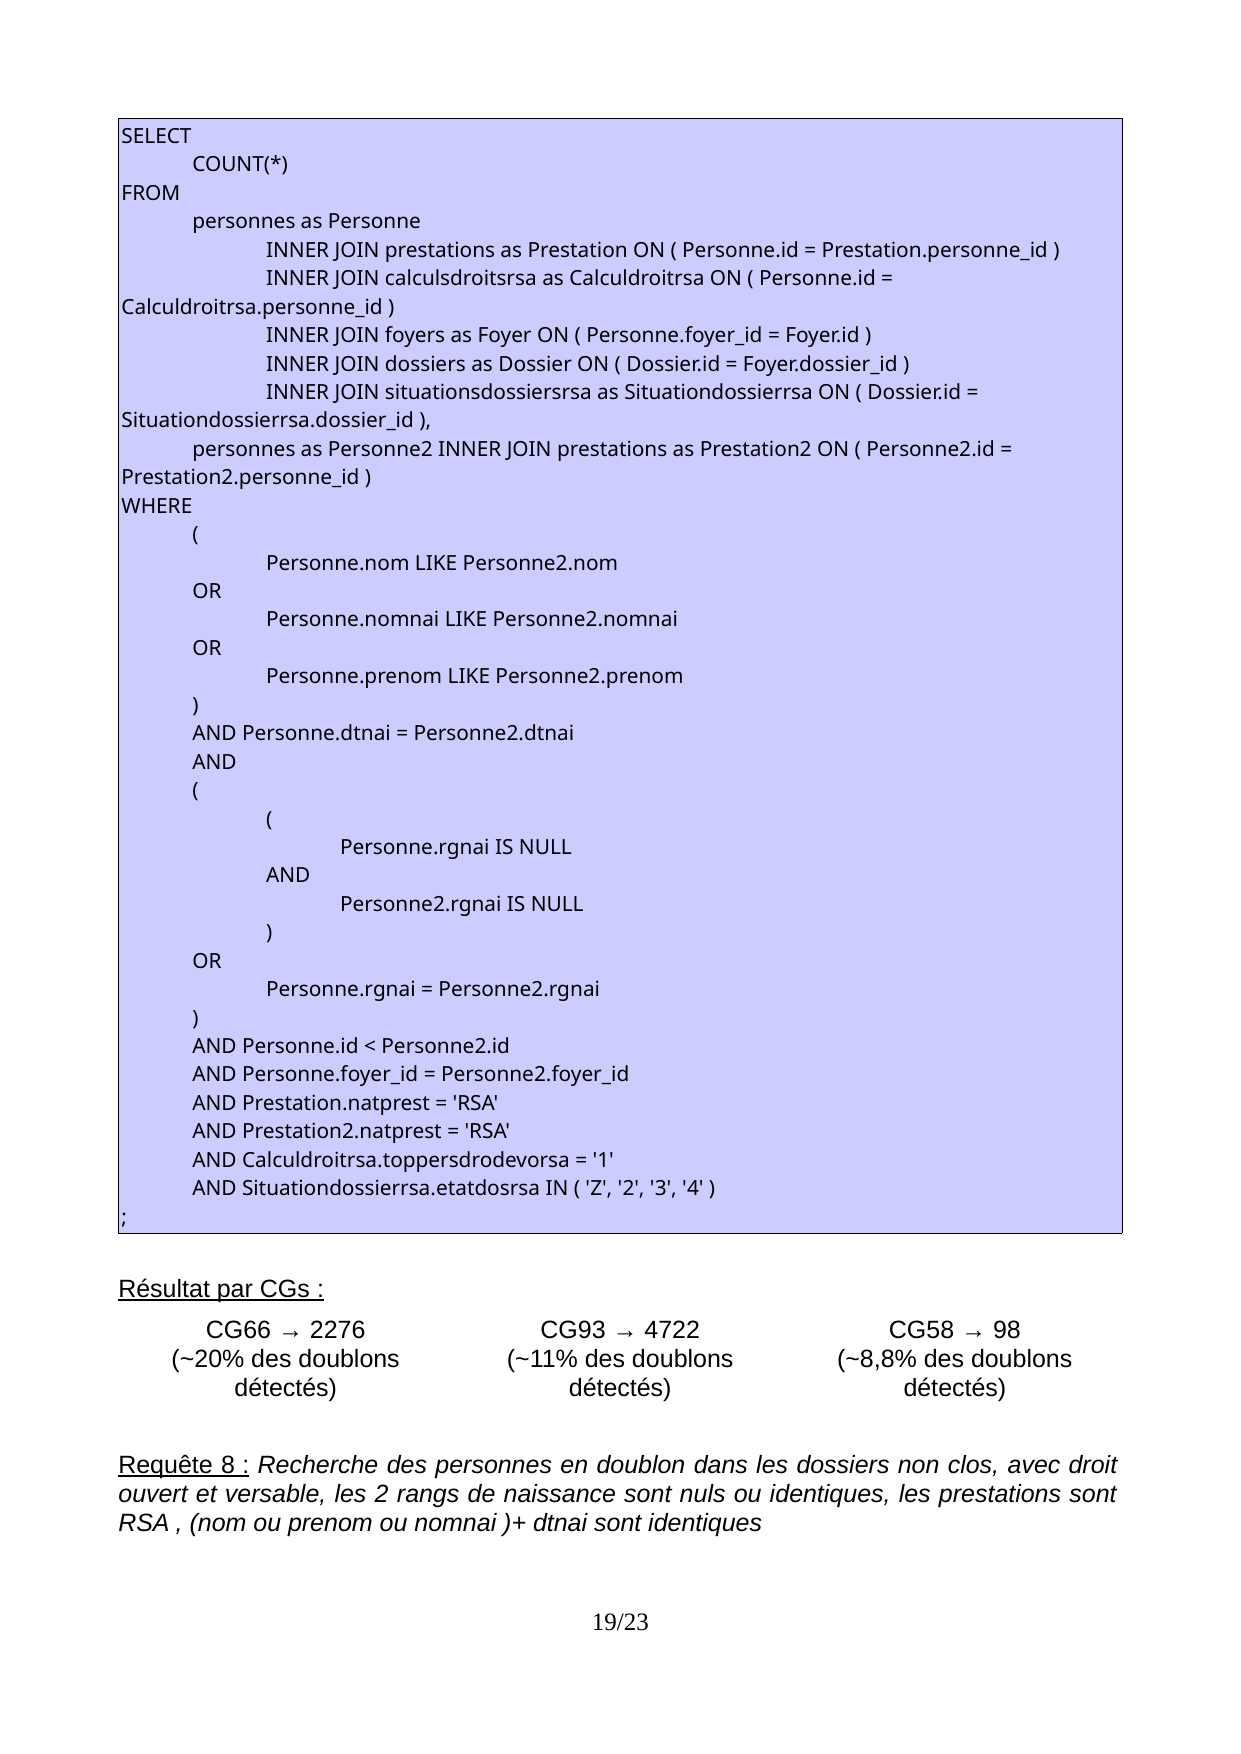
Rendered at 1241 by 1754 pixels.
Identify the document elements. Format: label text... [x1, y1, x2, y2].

text Personne.rgnai = Personne2.rgnai [119, 971, 1122, 1000]
text AND Situationdossierrsa.etatdosrsa IN ( 'Z', '2', '3', '4' ) [119, 1170, 1122, 1199]
text ( [119, 772, 1122, 801]
text AND Personne.foyer_id = Personne2.foyer_id [119, 1057, 1122, 1085]
text OR [119, 630, 1122, 658]
text AND Personne.id < Personne2.id [119, 1028, 1122, 1057]
text Personne.rgnai IS NULL [119, 829, 1122, 857]
text INNER JOIN prestations as Prestation ON ( Personne.id = Prestation.personne_id ) [119, 232, 1122, 260]
text AND [119, 857, 1122, 886]
text SELECT [119, 119, 1122, 147]
text WHERE [119, 488, 1122, 516]
text OR [119, 943, 1122, 971]
text Requête 8 : Recherche des personnes en doublon dans les dossiers non clos, avec droit ouvert et versable, les 2 rangs de naissance sont nuls ou identiques, les prestations sont RSA , (nom ou prenom ou nomnai )+ dtnai sont identiques [118, 1451, 1122, 1537]
text AND Prestation.natprest = 'RSA' [119, 1085, 1122, 1113]
table_header CG93 → 4722 (~11% des doublons détectés) [453, 1310, 787, 1407]
text ) [119, 1000, 1122, 1028]
text INNER JOIN foyers as Foyer ON ( Personne.foyer_id = Foyer.id ) [119, 317, 1122, 346]
text Personne.nom LIKE Personne2.nom [119, 545, 1122, 573]
text Personne.nomnai LIKE Personne2.nomnai [119, 602, 1122, 630]
text personnes as Personne [119, 203, 1122, 232]
text ; [119, 1199, 1122, 1233]
text AND Calculdroitrsa.toppersdrodevorsa = '1' [119, 1142, 1122, 1170]
text AND Prestation2.natprest = 'RSA' [119, 1113, 1122, 1142]
text OR [119, 573, 1122, 602]
text INNER JOIN calculsdroitsrsa as Calculdroitrsa ON ( Personne.id = Calculdroitrsa.personne_id ) [119, 260, 1122, 317]
text ( [119, 516, 1122, 545]
text COUNT(*) [119, 147, 1122, 175]
text INNER JOIN dossiers as Dossier ON ( Dossier.id = Foyer.dossier_id ) [119, 346, 1122, 374]
text AND Personne.dtnai = Personne2.dtnai [119, 715, 1122, 744]
text AND [119, 744, 1122, 772]
text ) [119, 687, 1122, 715]
text ( [119, 801, 1122, 829]
table_header CG66 → 2276 (~20% des doublons détectés) [118, 1310, 453, 1407]
text Personne2.rgnai IS NULL [119, 886, 1122, 914]
text INNER JOIN situationsdossiersrsa as Situationdossierrsa ON ( Dossier.id = Situationdossierrsa.dossier_id ), [119, 374, 1122, 431]
text ) [119, 914, 1122, 943]
table_header CG58 → 98 (~8,8% des doublons détectés) [787, 1310, 1122, 1407]
text FROM [119, 175, 1122, 203]
text personnes as Personne2 INNER JOIN prestations as Prestation2 ON ( Personne2.id = Prestation2.personne_id ) [119, 431, 1122, 488]
text Résultat par CGs : [118, 1274, 1122, 1303]
text Personne.prenom LIKE Personne2.prenom [119, 658, 1122, 687]
